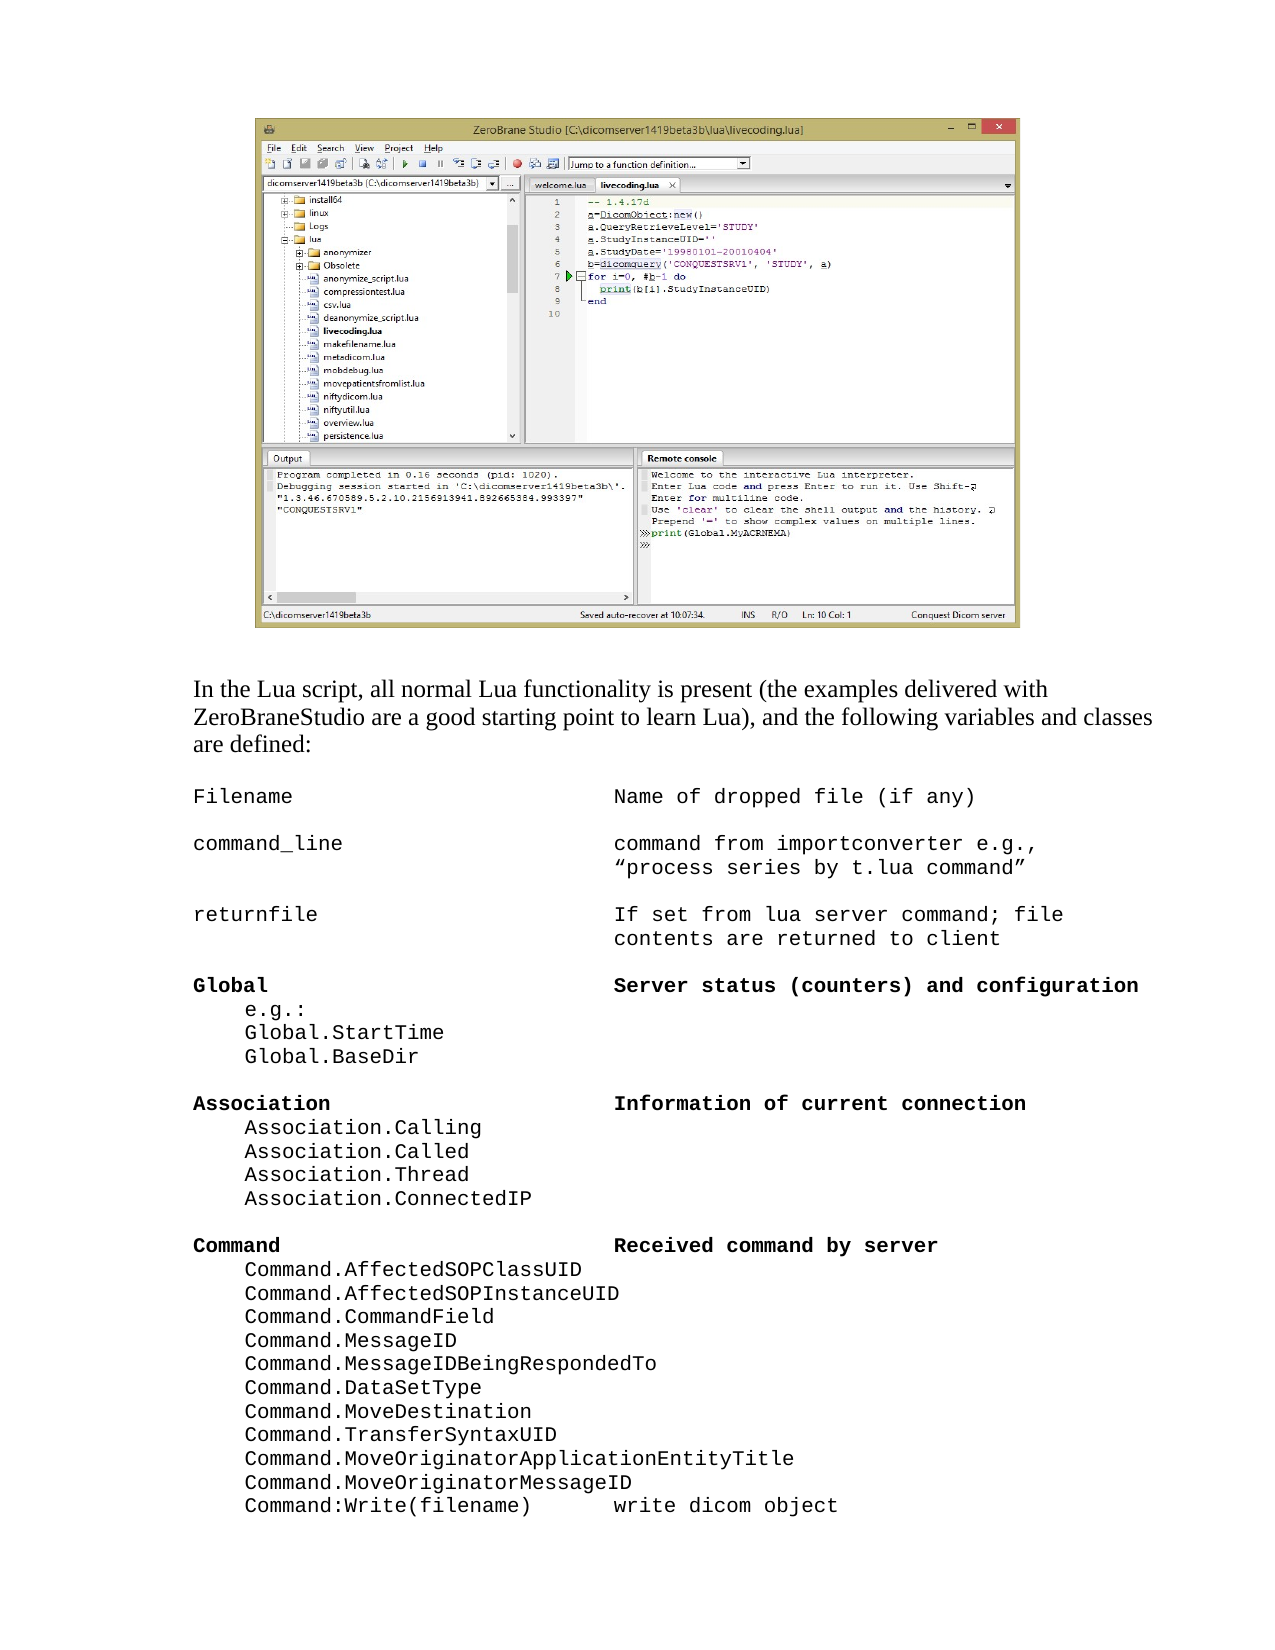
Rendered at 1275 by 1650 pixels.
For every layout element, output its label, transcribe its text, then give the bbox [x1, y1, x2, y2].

text command_line command from importconverter e.g., “process series by t.lua command” [193, 833, 1157, 881]
text Filename Name of dropped file (if any) [193, 786, 1157, 809]
text Association Information of current connection Association.Calling Association.Called Association.Thread Association.ConnectedIP [193, 1093, 1157, 1212]
text Command Received command by server Command.AffectedSOPClassUID Command.AffectedSOPInstanceUID Command.CommandField Command.MessageID Command.MessageIDBeingRespondedTo Command.DataSetType Command.MoveDestination Command.TransferSyntaxUID Command.MoveOriginatorApplicationEntityTitle Command.MoveOriginatorMessageID Command:Write(filename) write dicom object [193, 1235, 1157, 1519]
text e.g.: [193, 999, 1157, 1022]
text In the Lua script, all normal Lua functionality is present (the examples delivered with ZeroBraneStudio are a good starting point to learn Lua), and the following variables and classes are defined: [193, 675, 1157, 758]
text returnfile If set from lua server command; file contents are returned to client [193, 904, 1157, 951]
text Global.StartTime Global.BaseDir [193, 1022, 1157, 1070]
picture [255, 118, 1021, 628]
text Global Server status (counters) and configuration [193, 975, 1157, 999]
